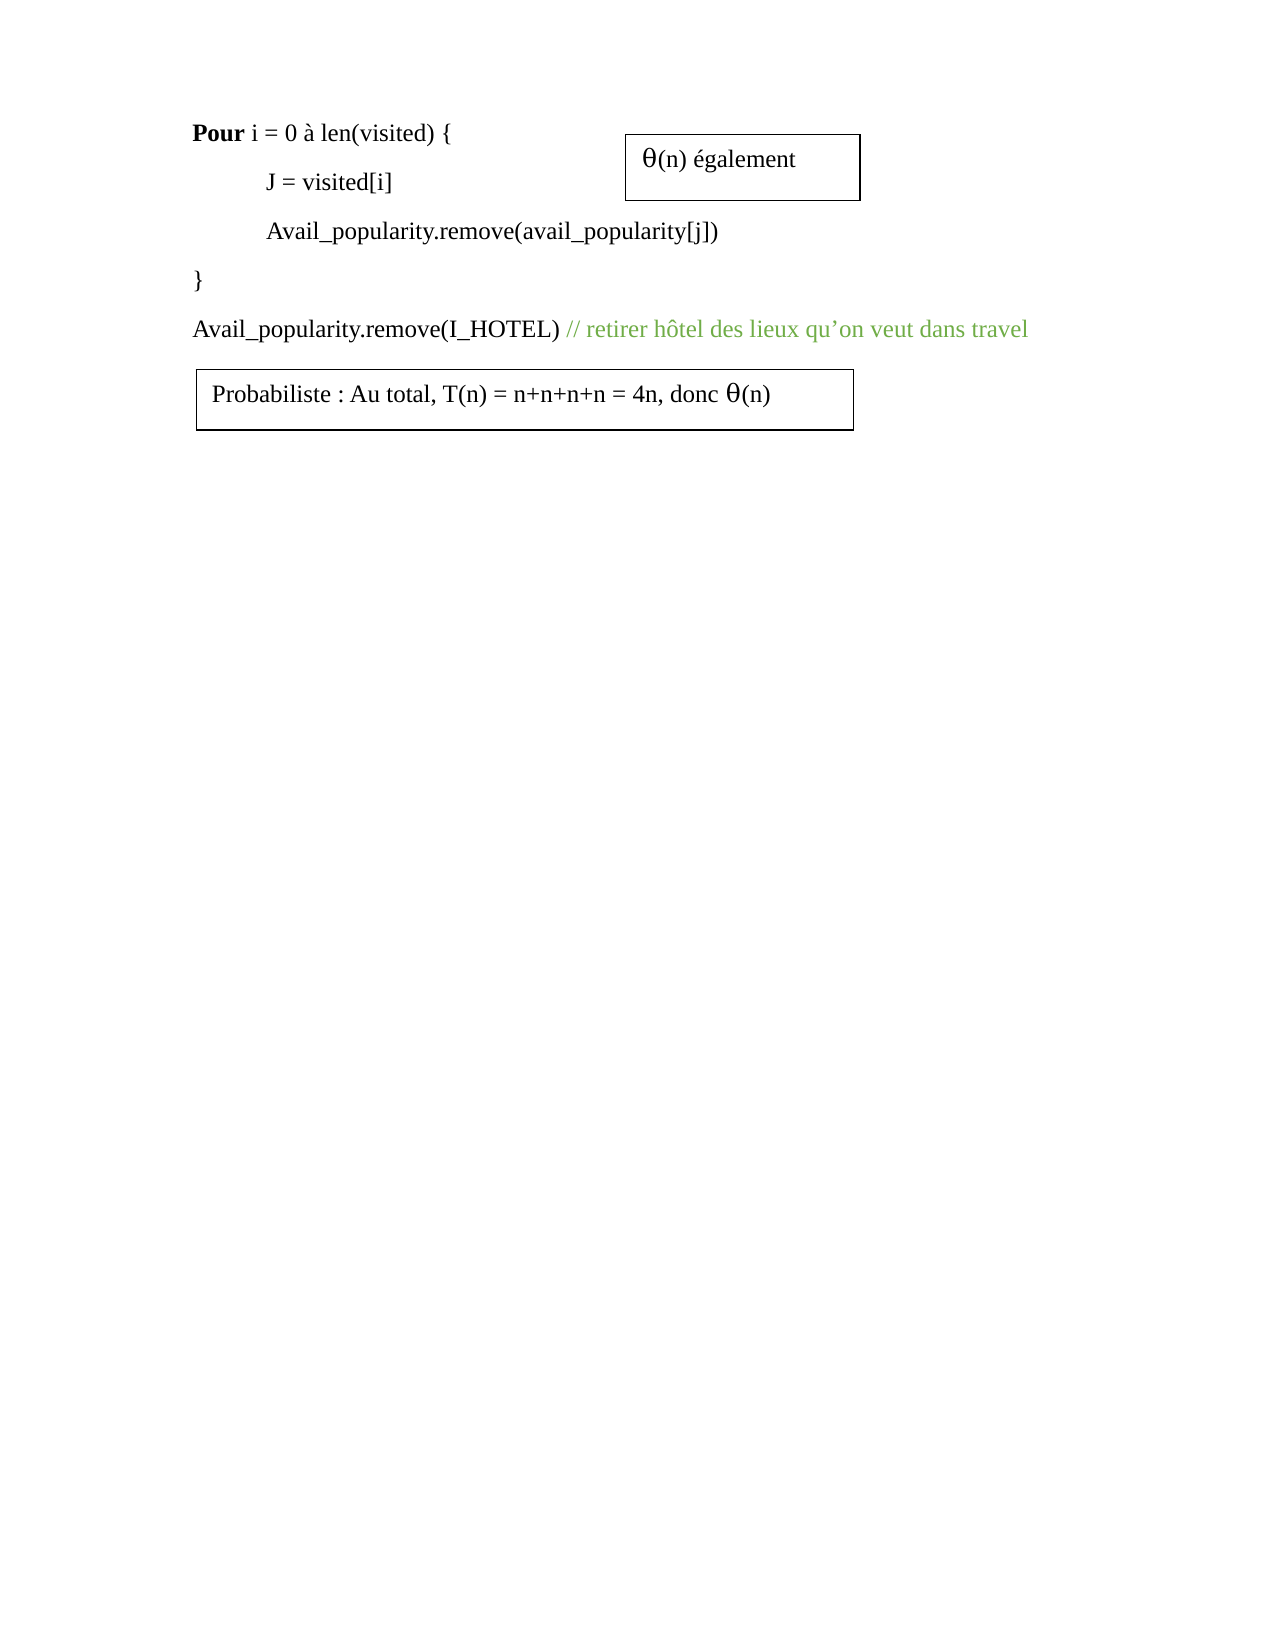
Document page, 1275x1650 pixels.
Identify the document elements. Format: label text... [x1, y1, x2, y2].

text [626, 135, 859, 200]
text [861, 167, 1157, 196]
text J = visited[i] [118, 167, 625, 196]
text } [118, 265, 1157, 294]
text θ(n) également [641, 143, 844, 173]
text Avail_popularity.remove(I_HOTEL) // retirer hôtel des lieux qu’on veut dans travel [118, 314, 1157, 343]
text Pour i = 0 à len(visited) { [118, 118, 1157, 147]
text Avail_popularity.remove(avail_popularity[j]) [192, 216, 1157, 245]
text Probabiliste : Au total, T(n) = n+n+n+n = 4n, donc θ(n) [212, 378, 838, 408]
